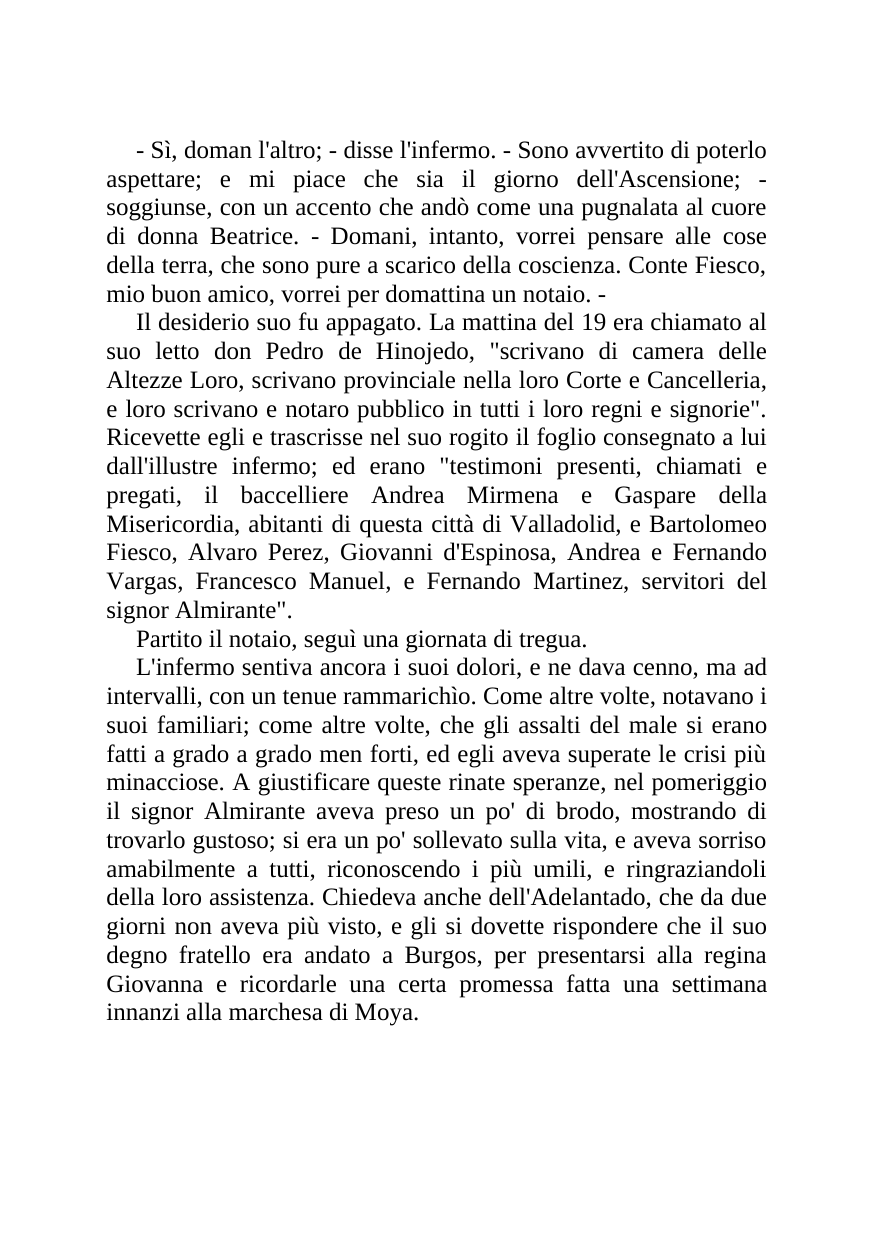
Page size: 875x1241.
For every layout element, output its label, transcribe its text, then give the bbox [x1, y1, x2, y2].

text - Sì, doman l'altro; - disse l'infermo. - Sono avvertito di poterlo aspettare; e mi piace che sia il giorno dell'Ascensione; - soggiunse, con un accento che andò come una pugnalata al cuore di donna Beatrice. - Domani, intanto, vorrei pensare alle cose della terra, che sono pure a scarico della coscienza. Conte Fiesco, mio buon amico, vorrei per domattina un notaio. - [106, 135, 768, 307]
text Il desiderio suo fu appagato. La mattina del 19 era chiamato al suo letto don Pedro de Hinojedo, "scrivano di camera delle Altezze Loro, scrivano provinciale nella loro Corte e Cancelleria, e loro scrivano e notaro pubblico in tutti i loro regni e signorie". Ricevette egli e trascrisse nel suo rogito il foglio consegnato a lui dall'illustre infermo; ed erano "testimoni presenti, chiamati e pregati, il baccelliere Andrea Mirmena e Gaspare della Misericordia, abitanti di questa città di Valladolid, e Bartolomeo Fiesco, Alvaro Perez, Giovanni d'Espinosa, Andrea e Fernando Vargas, Francesco Manuel, e Fernando Martinez, servitori del signor Almirante". [106, 307, 768, 624]
text L'infermo sentiva ancora i suoi dolori, e ne dava cenno, ma ad intervalli, con un tenue rammarichìo. Come altre volte, notavano i suoi familiari; come altre volte, che gli assalti del male si erano fatti a grado a grado men forti, ed egli aveva superate le crisi più minacciose. A giustificare queste rinate speranze, nel pomeriggio il signor Almirante aveva preso un po' di brodo, mostrando di trovarlo gustoso; si era un po' sollevato sulla vita, e aveva sorriso amabilmente a tutti, riconoscendo i più umili, e ringraziandoli della loro assistenza. Chiedeva anche dell'Adelantado, che da due giorni non aveva più visto, e gli si dovette rispondere che il suo degno fratello era andato a Burgos, per presentarsi alla regina Giovanna e ricordarle una certa promessa fatta una settimana innanzi alla marchesa di Moya. [106, 652, 768, 1026]
text Partito il notaio, seguì una giornata di tregua. [106, 624, 768, 652]
